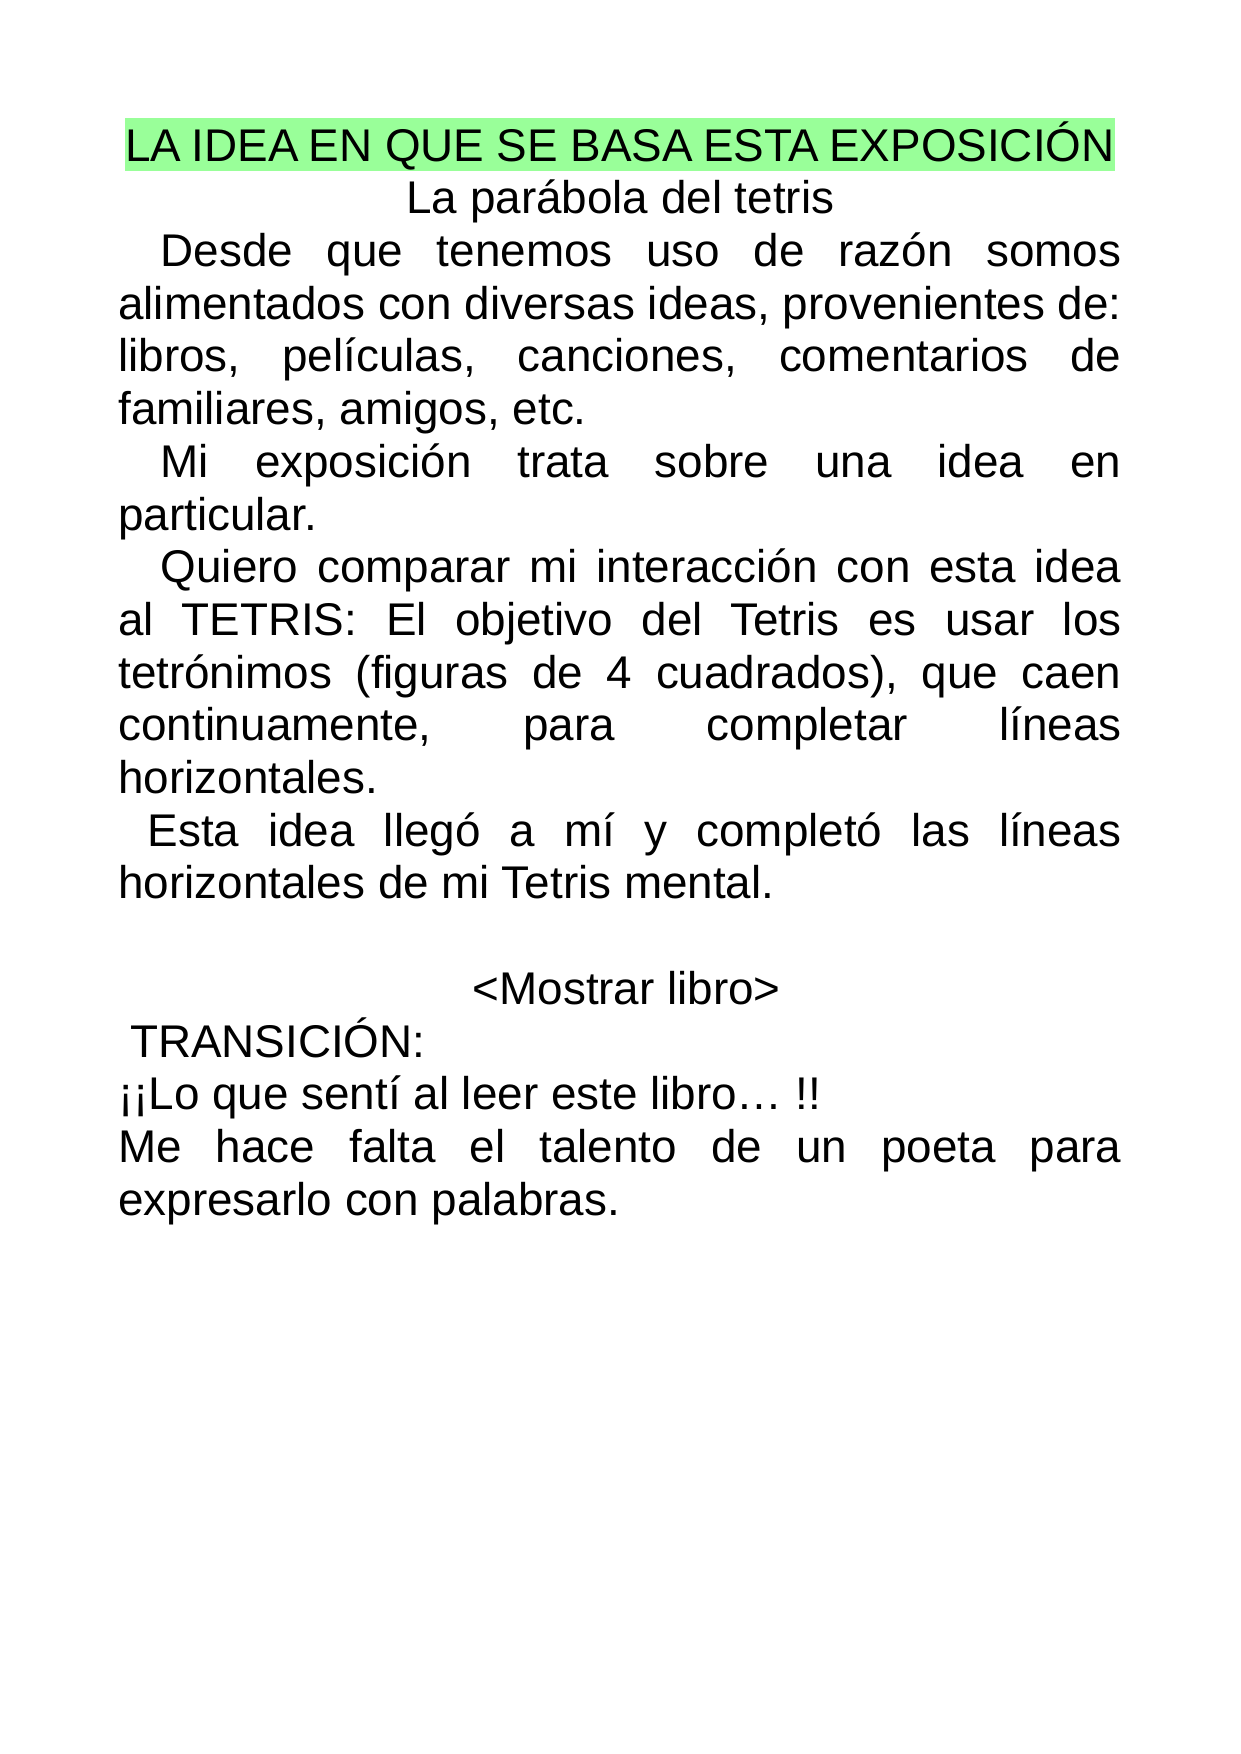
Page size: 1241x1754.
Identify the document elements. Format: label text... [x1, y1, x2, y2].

text Desde que tenemos uso de razón somos alimentados con diversas ideas, provenientes de: libros, películas, canciones, comentarios de familiares, amigos, etc. [118, 223, 1122, 434]
text TRANSICIÓN: [118, 1014, 1122, 1067]
text Quiero comparar mi interacción con esta idea al TETRIS: El objetivo del Tetris es usar los tetrónimos (figuras de 4 cuadrados), que caen continuamente, para completar líneas horizontales. [118, 540, 1122, 803]
text LA IDEA EN QUE SE BASA ESTA EXPOSICIÓN [118, 118, 1122, 171]
text Me hace falta el talento de un poeta para expresarlo con palabras. [118, 1119, 1122, 1225]
text Mi exposición trata sobre una idea en particular. [118, 434, 1122, 540]
text ¡¡Lo que sentí al leer este libro… !! [118, 1067, 1122, 1119]
text La parábola del tetris [118, 171, 1122, 223]
text Esta idea llegó a mí y completó las líneas horizontales de mi Tetris mental. [118, 803, 1122, 909]
text <Mostrar libro> [118, 961, 1122, 1014]
